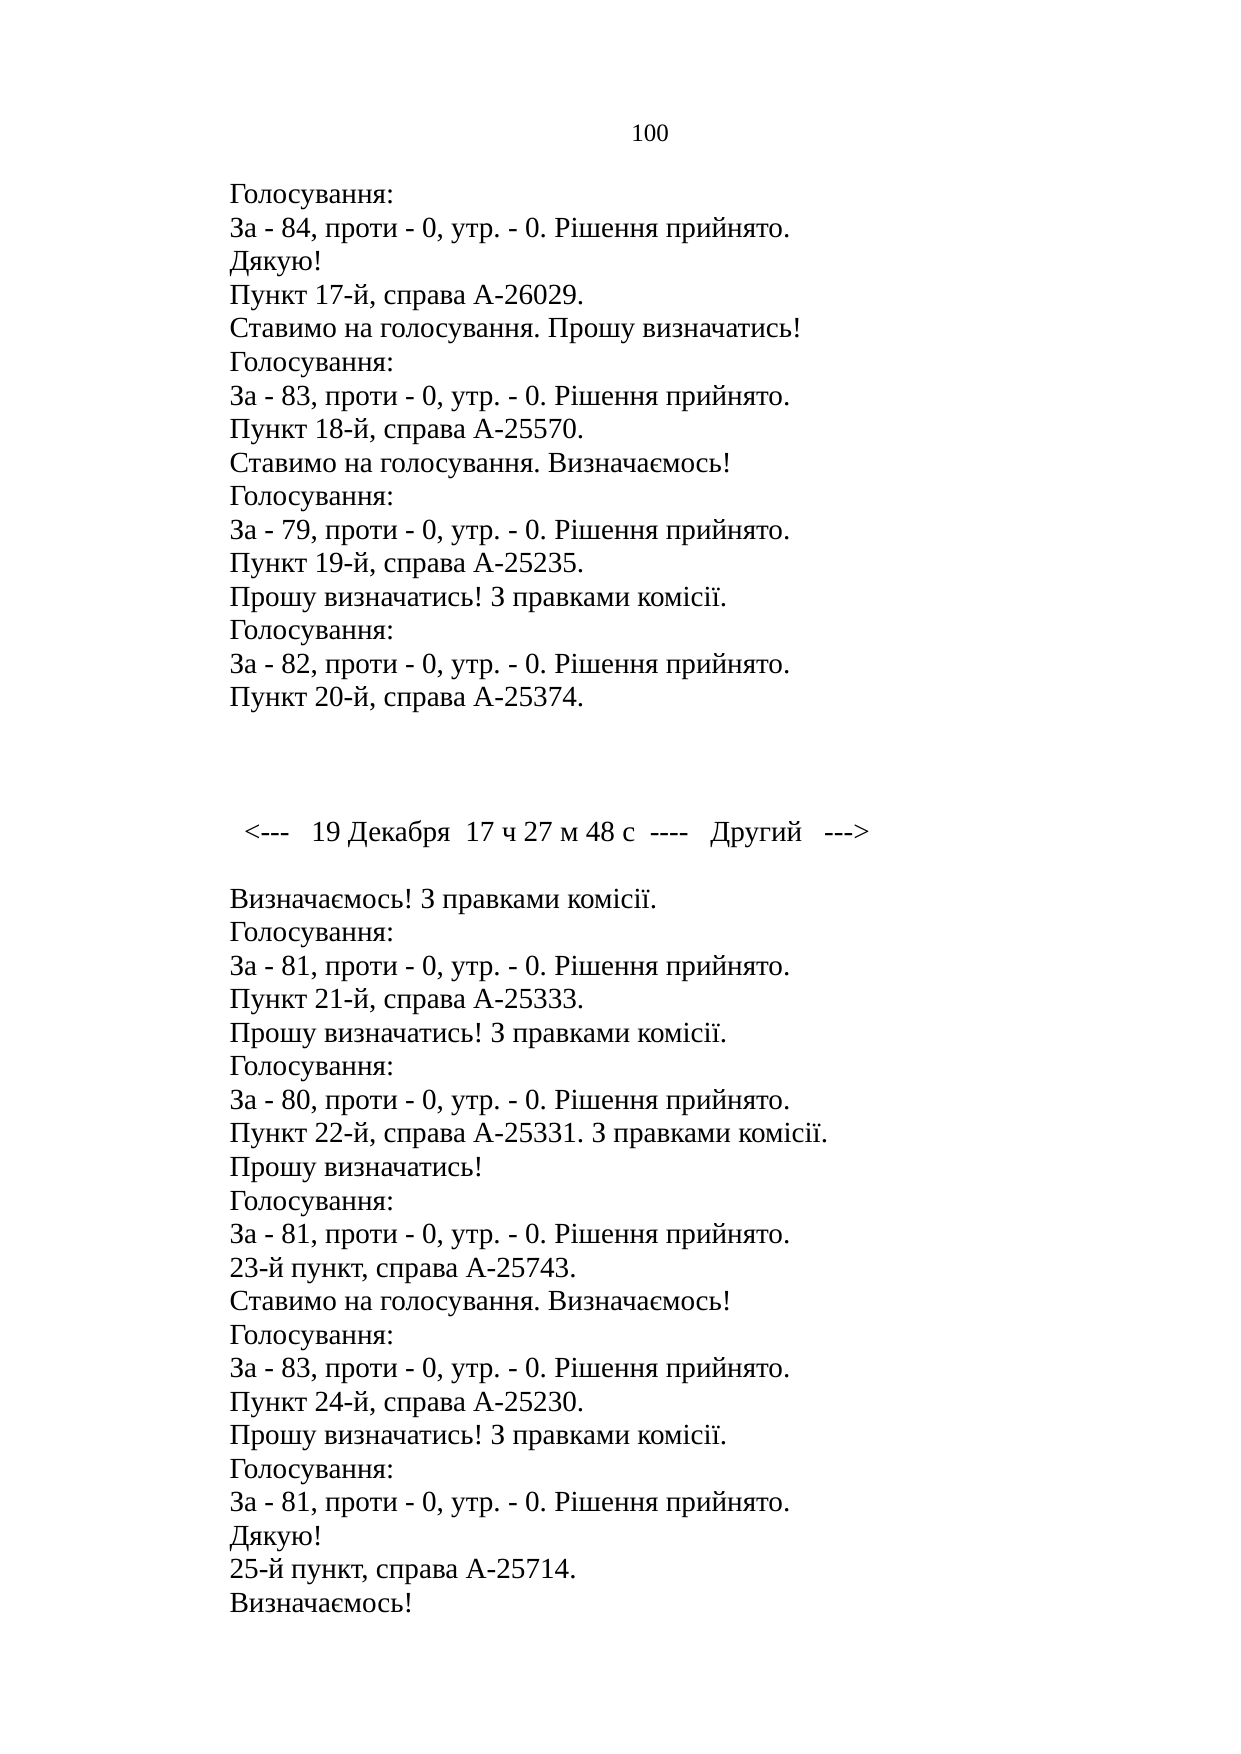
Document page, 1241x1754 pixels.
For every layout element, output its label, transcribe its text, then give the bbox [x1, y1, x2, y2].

text За - 84, проти - 0, утр. - 0. Рішення прийнято. [177, 210, 1122, 243]
text За - 83, проти - 0, утр. - 0. Рішення прийнято. [177, 378, 1122, 411]
text 25-й пункт, справа А-25714. [177, 1552, 1122, 1585]
text Визначаємось! З правками комісії. [177, 881, 1122, 914]
text Ставимо на голосування. Визначаємось! [177, 445, 1122, 478]
text 23-й пункт, справа А-25743. [177, 1250, 1122, 1283]
text Голосування: [177, 1048, 1122, 1082]
text Прошу визначатись! [177, 1149, 1122, 1183]
text Прошу визначатись! З правками комісії. [177, 1417, 1122, 1451]
text Пункт 21-й, справа А-25333. [177, 981, 1122, 1015]
text Голосування: [177, 1451, 1122, 1484]
text Голосування: [177, 1317, 1122, 1350]
text Пункт 20-й, справа А-25374. [177, 679, 1122, 713]
text За - 81, проти - 0, утр. - 0. Рішення прийнято. [177, 1484, 1122, 1518]
text Голосування: [177, 176, 1122, 210]
text Дякую! [177, 1518, 1122, 1552]
text За - 83, проти - 0, утр. - 0. Рішення прийнято. [177, 1350, 1122, 1384]
text За - 81, проти - 0, утр. - 0. Рішення прийнято. [177, 948, 1122, 981]
text Пункт 24-й, справа А-25230. [177, 1384, 1122, 1417]
text Пункт 22-й, справа А-25331. З правками комісії. [177, 1116, 1122, 1149]
text За - 80, проти - 0, утр. - 0. Рішення прийнято. [177, 1082, 1122, 1116]
text Дякую! [177, 243, 1122, 277]
text <--- 19 Декабря 17 ч 27 м 48 с ---- Другий ---> [177, 814, 1122, 847]
text Голосування: [177, 914, 1122, 948]
text За - 81, проти - 0, утр. - 0. Рішення прийнято. [177, 1216, 1122, 1250]
text Голосування: [177, 344, 1122, 378]
text Прошу визначатись! З правками комісії. [177, 1015, 1122, 1048]
text Ставимо на голосування. Прошу визначатись! [177, 311, 1122, 344]
text Пункт 18-й, справа А-25570. [177, 411, 1122, 445]
text Пункт 19-й, справа А-25235. [177, 545, 1122, 579]
text Голосування: [177, 478, 1122, 512]
text Ставимо на голосування. Визначаємось! [177, 1283, 1122, 1317]
text Визначаємось! [177, 1585, 1122, 1619]
text Голосування: [177, 612, 1122, 646]
text Пункт 17-й, справа А-26029. [177, 277, 1122, 311]
text Голосування: [177, 1183, 1122, 1216]
text Прошу визначатись! З правками комісії. [177, 579, 1122, 612]
text За - 79, проти - 0, утр. - 0. Рішення прийнято. [177, 512, 1122, 545]
text За - 82, проти - 0, утр. - 0. Рішення прийнято. [177, 646, 1122, 679]
